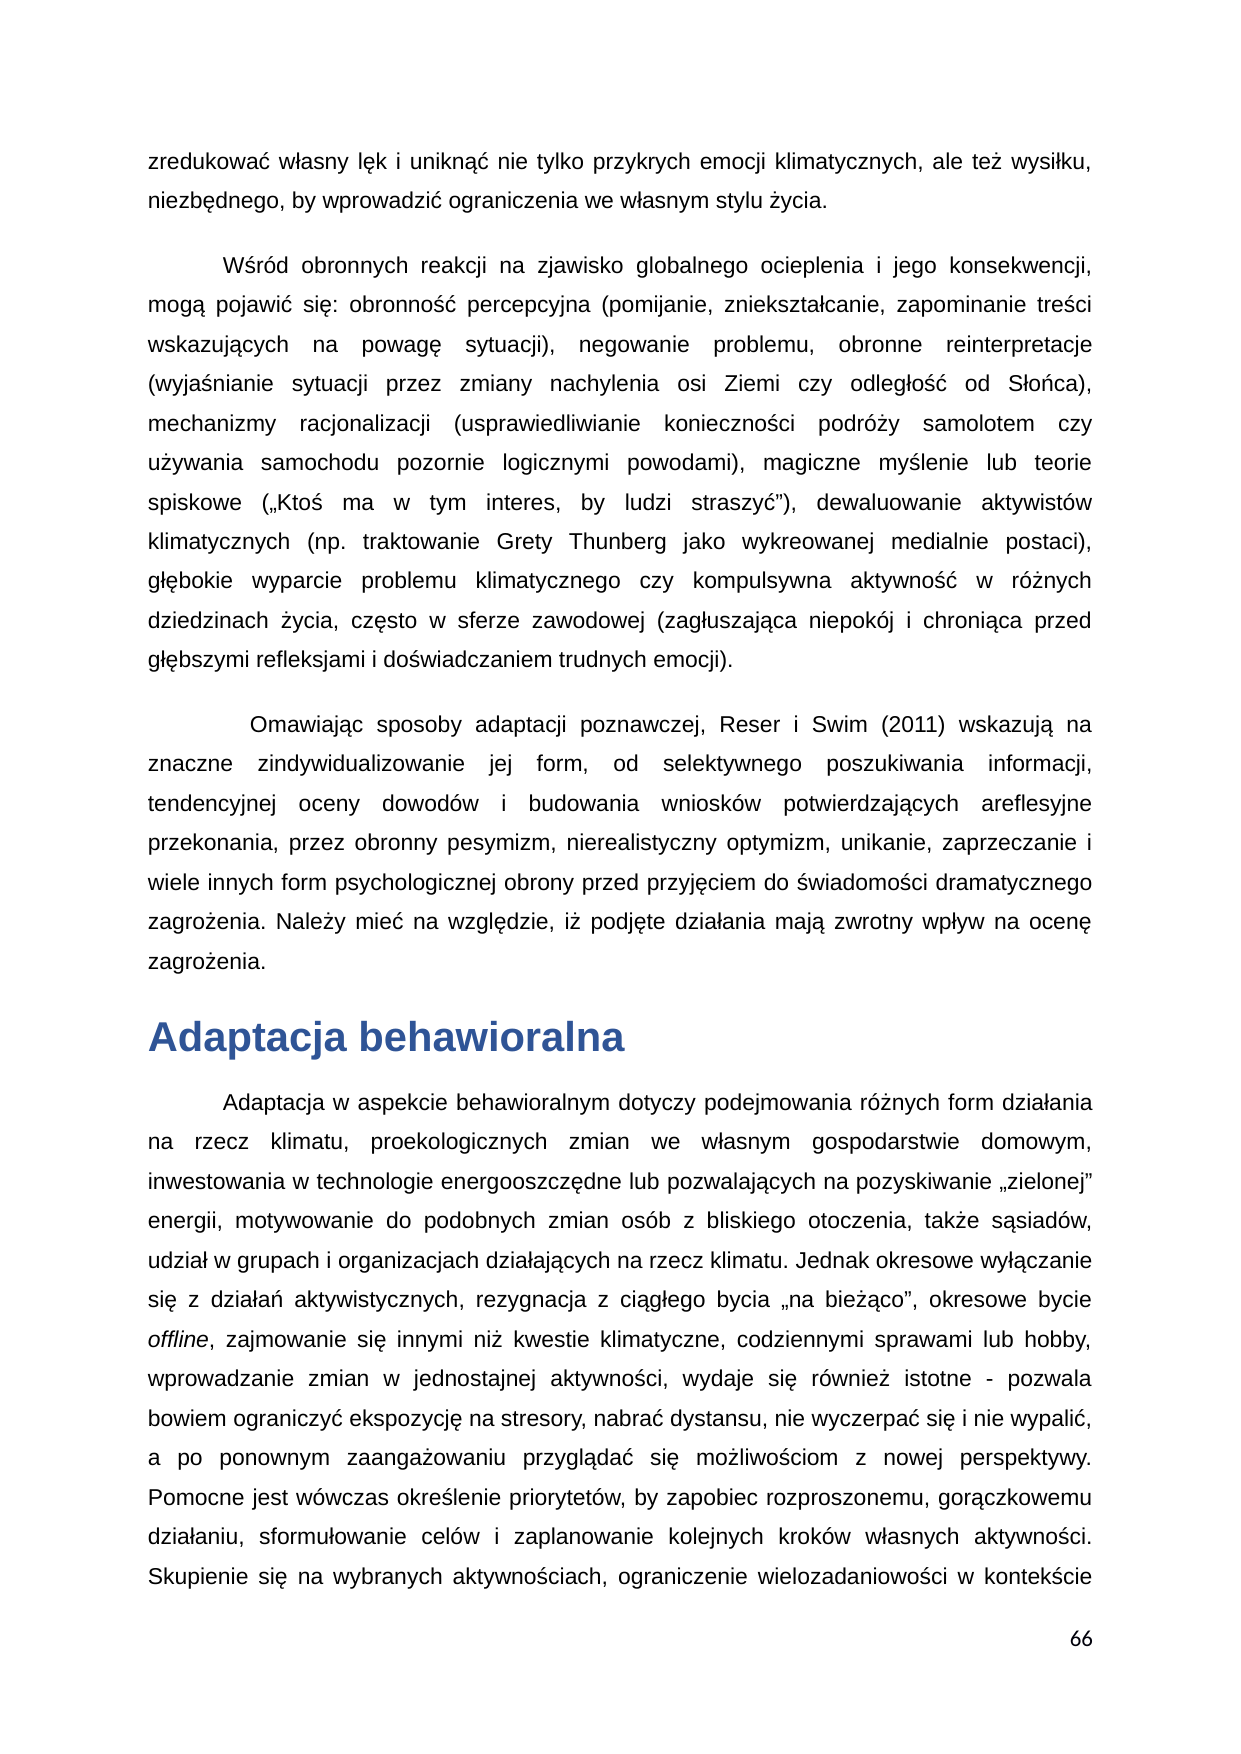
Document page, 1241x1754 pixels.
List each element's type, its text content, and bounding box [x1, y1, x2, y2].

text zredukować własny lęk i uniknąć nie tylko przykrych emocji klimatycznych, ale też wysiłku, niezbędnego, by wprowadzić ograniczenia we własnym stylu życia. [148, 148, 1093, 213]
text Wśród obronnych reakcji na zjawisko globalnego ocieplenia i jego konsekwencji, mogą pojawić się: obronność percepcyjna (pomijanie, zniekształcanie, zapominanie treści wskazujących na powagę sytuacji), negowanie problemu, obronne reinterpretacje (wyjaśnianie sytuacji przez zmiany nachylenia osi Ziemi czy odległość od Słońca), mechanizmy racjonalizacji (usprawiedliwianie konieczności podróży samolotem czy używania samochodu pozornie logicznymi powodami), magiczne myślenie lub teorie spiskowe („Ktoś ma w tym interes, by ludzi straszyć”), dewaluowanie aktywistów klimatycznych (np. traktowanie Grety Thunberg jako wykreowanej medialnie postaci), głębokie wyparcie problemu klimatycznego czy kompulsywna aktywność w różnych dziedzinach życia, często w sferze zawodowej (zagłuszająca niepokój i chroniąca przed głębszymi refleksjami i doświadczaniem trudnych emocji). [148, 252, 1093, 673]
text Adaptacja w aspekcie behawioralnym dotyczy podejmowania różnych form działania na rzecz klimatu, proekologicznych zmian we własnym gospodarstwie domowym, inwestowania w technologie energooszczędne lub pozwalających na pozyskiwanie „zielonej” energii, motywowanie do podobnych zmian osób z bliskiego otoczenia, także sąsiadów, udział w grupach i organizacjach działających na rzecz klimatu. Jednak okresowe wyłączanie się z działań aktywistycznych, rezygnacja z ciągłego bycia „na bieżąco”, okresowe bycie offline, zajmowanie się innymi niż kwestie klimatyczne, codziennymi sprawami lub hobby, wprowadzanie zmian w jednostajnej aktywności, wydaje się również istotne - pozwala bowiem ograniczyć ekspozycję na stresory, nabrać dystansu, nie wyczerpać się i nie wypalić, a po ponownym zaangażowaniu przyglądać się możliwościom z nowej perspektywy. Pomocne jest wówczas określenie priorytetów, by zapobiec rozproszonemu, gorączkowemu działaniu, sformułowanie celów i zaplanowanie kolejnych kroków własnych aktywności. Skupienie się na wybranych aktywnościach, ograniczenie wielozadaniowości w kontekście [148, 1089, 1093, 1589]
text Omawiając sposoby adaptacji poznawczej, Reser i Swim (2011) wskazują na znaczne zindywidualizowanie jej form, od selektywnego poszukiwania informacji, tendencyjnej oceny dowodów i budowania wniosków potwierdzających areflesyjne przekonania, przez obronny pesymizm, nierealistyczny optymizm, unikanie, zaprzeczanie i wiele innych form psychologicznej obrony przed przyjęciem do świadomości dramatycznego zagrożenia. Należy mieć na względzie, iż podjęte działania mają zwrotny wpływ na ocenę zagrożenia. [148, 711, 1093, 974]
subtitle Adaptacja behawioralna [148, 1012, 1093, 1060]
